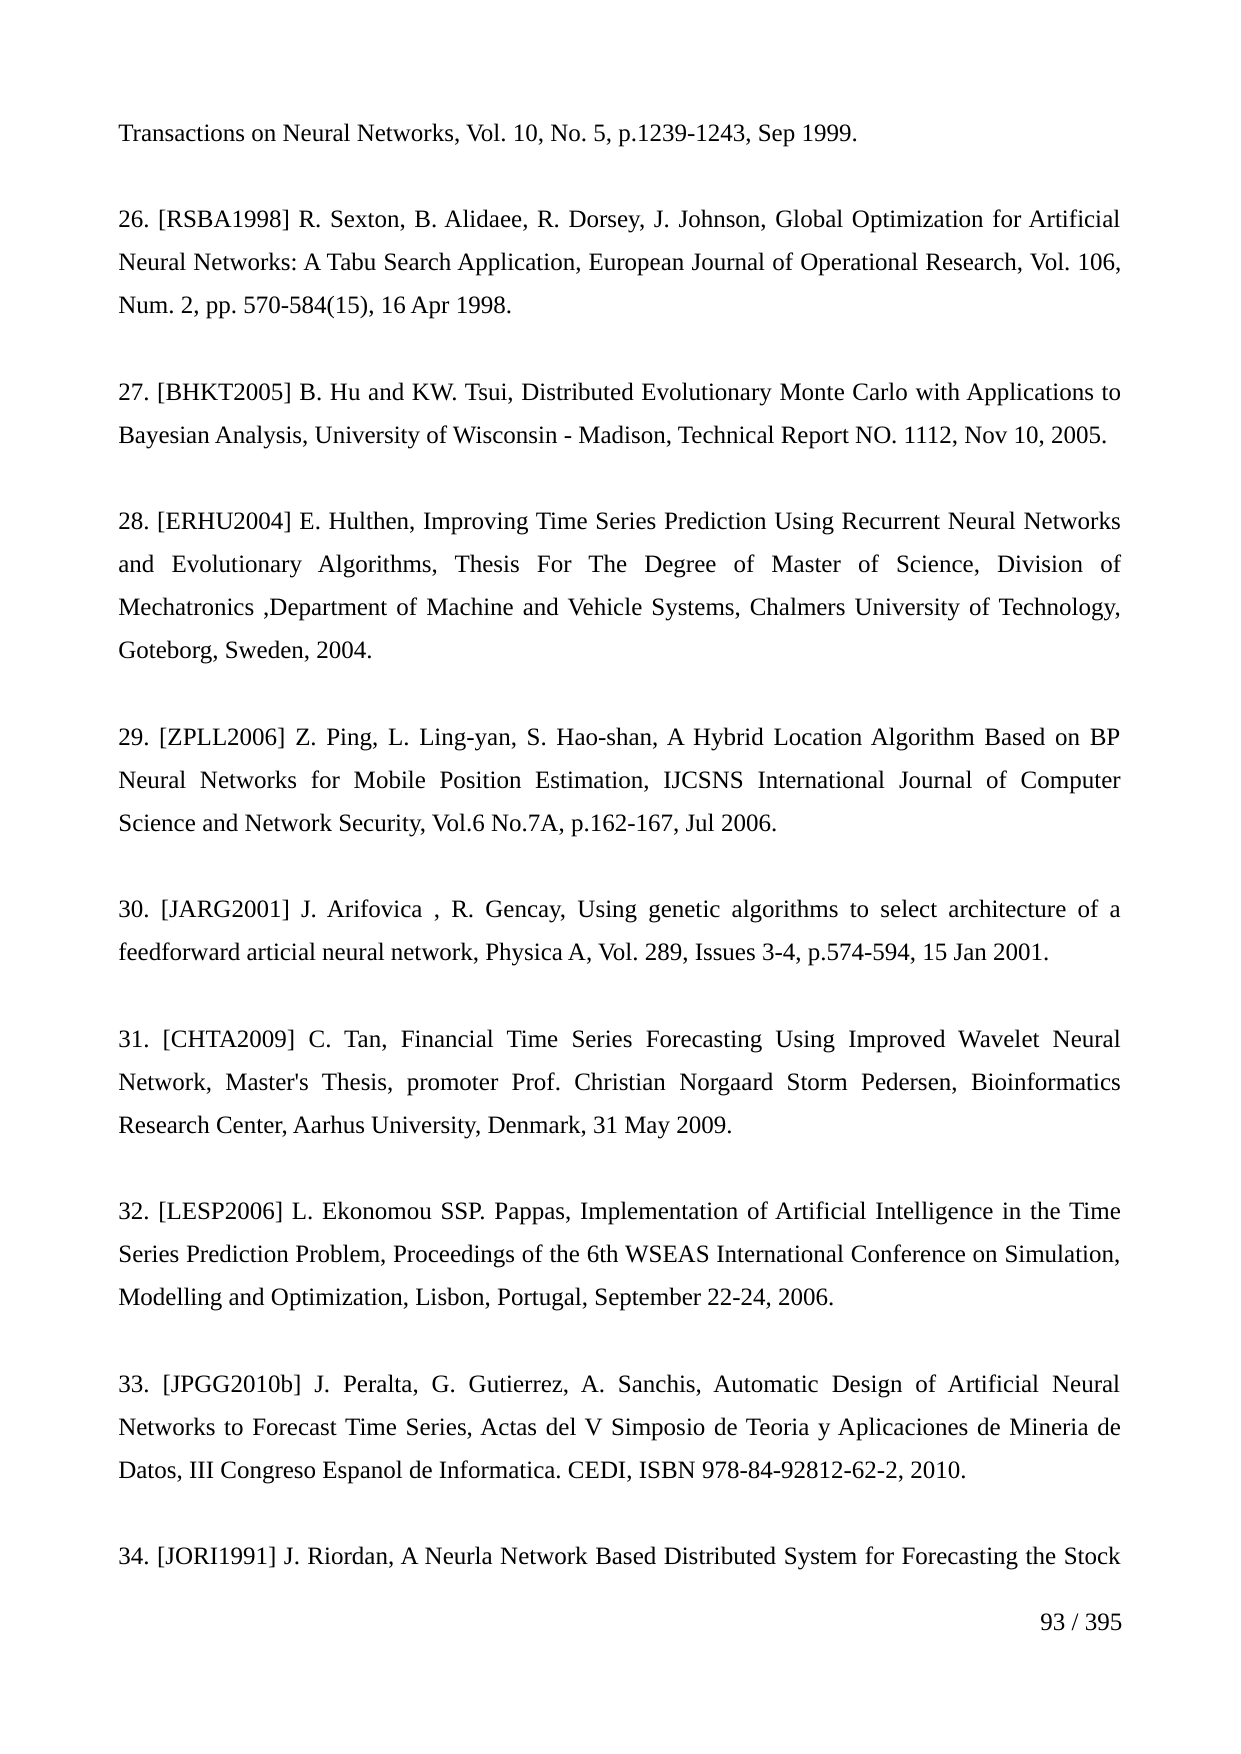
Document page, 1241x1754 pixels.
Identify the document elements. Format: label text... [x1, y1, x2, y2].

text 27. [BHKT2005] B. Hu and KW. Tsui, Distributed Evolutionary Monte Carlo with Applications to Bayesian Analysis, University of Wisconsin - Madison, Technical Report NO. 1112, Nov 10, 2005. [118, 377, 1122, 449]
text 28. [ERHU2004] E. Hulthen, Improving Time Series Prediction Using Recurrent Neural Networks and Evolutionary Algorithms, Thesis For The Degree of Master of Science, Division of Mechatronics ,Department of Machine and Vehicle Systems, Chalmers University of Technology, Goteborg, Sweden, 2004. [118, 506, 1122, 664]
text 26. [RSBA1998] R. Sexton, B. Alidaee, R. Dorsey, J. Johnson, Global Optimization for Artificial Neural Networks: A Tabu Search Application, European Journal of Operational Research, Vol. 106, Num. 2, pp. 570-584(15), 16 Apr 1998. [118, 204, 1122, 319]
text 29. [ZPLL2006] Z. Ping, L. Ling-yan, S. Hao-shan, A Hybrid Location Algorithm Based on BP Neural Networks for Mobile Position Estimation, IJCSNS International Journal of Computer Science and Network Security, Vol.6 No.7A, p.162-167, Jul 2006. [118, 722, 1122, 837]
text Transactions on Neural Networks, Vol. 10, No. 5, p.1239-1243, Sep 1999. [118, 118, 1122, 147]
text 31. [CHTA2009] C. Tan, Financial Time Series Forecasting Using Improved Wavelet Neural Network, Master's Thesis, promoter Prof. Christian Norgaard Storm Pedersen, Bioinformatics Research Center, Aarhus University, Denmark, 31 May 2009. [118, 1024, 1122, 1139]
text 30. [JARG2001] J. Arifovica , R. Gencay, Using genetic algorithms to select architecture of a feedforward articial neural network, Physica A, Vol. 289, Issues 3-4, p.574-594, 15 Jan 2001. [118, 894, 1122, 966]
text 32. [LESP2006] L. Ekonomou SSP. Pappas, Implementation of Artificial Intelligence in the Time Series Prediction Problem, Proceedings of the 6th WSEAS International Conference on Simulation, Modelling and Optimization, Lisbon, Portugal, September 22-24, 2006. [118, 1196, 1122, 1311]
text 34. [JORI1991] J. Riordan, A Neurla Network Based Distributed System for Forecasting the Stock [118, 1541, 1122, 1570]
text 33. [JPGG2010b] J. Peralta, G. Gutierrez, A. Sanchis, Automatic Design of Artificial Neural Networks to Forecast Time Series, Actas del V Simposio de Teoria y Aplicaciones de Mineria de Datos, III Congreso Espanol de Informatica. CEDI, ISBN 978-84-92812-62-2, 2010. [118, 1369, 1122, 1484]
